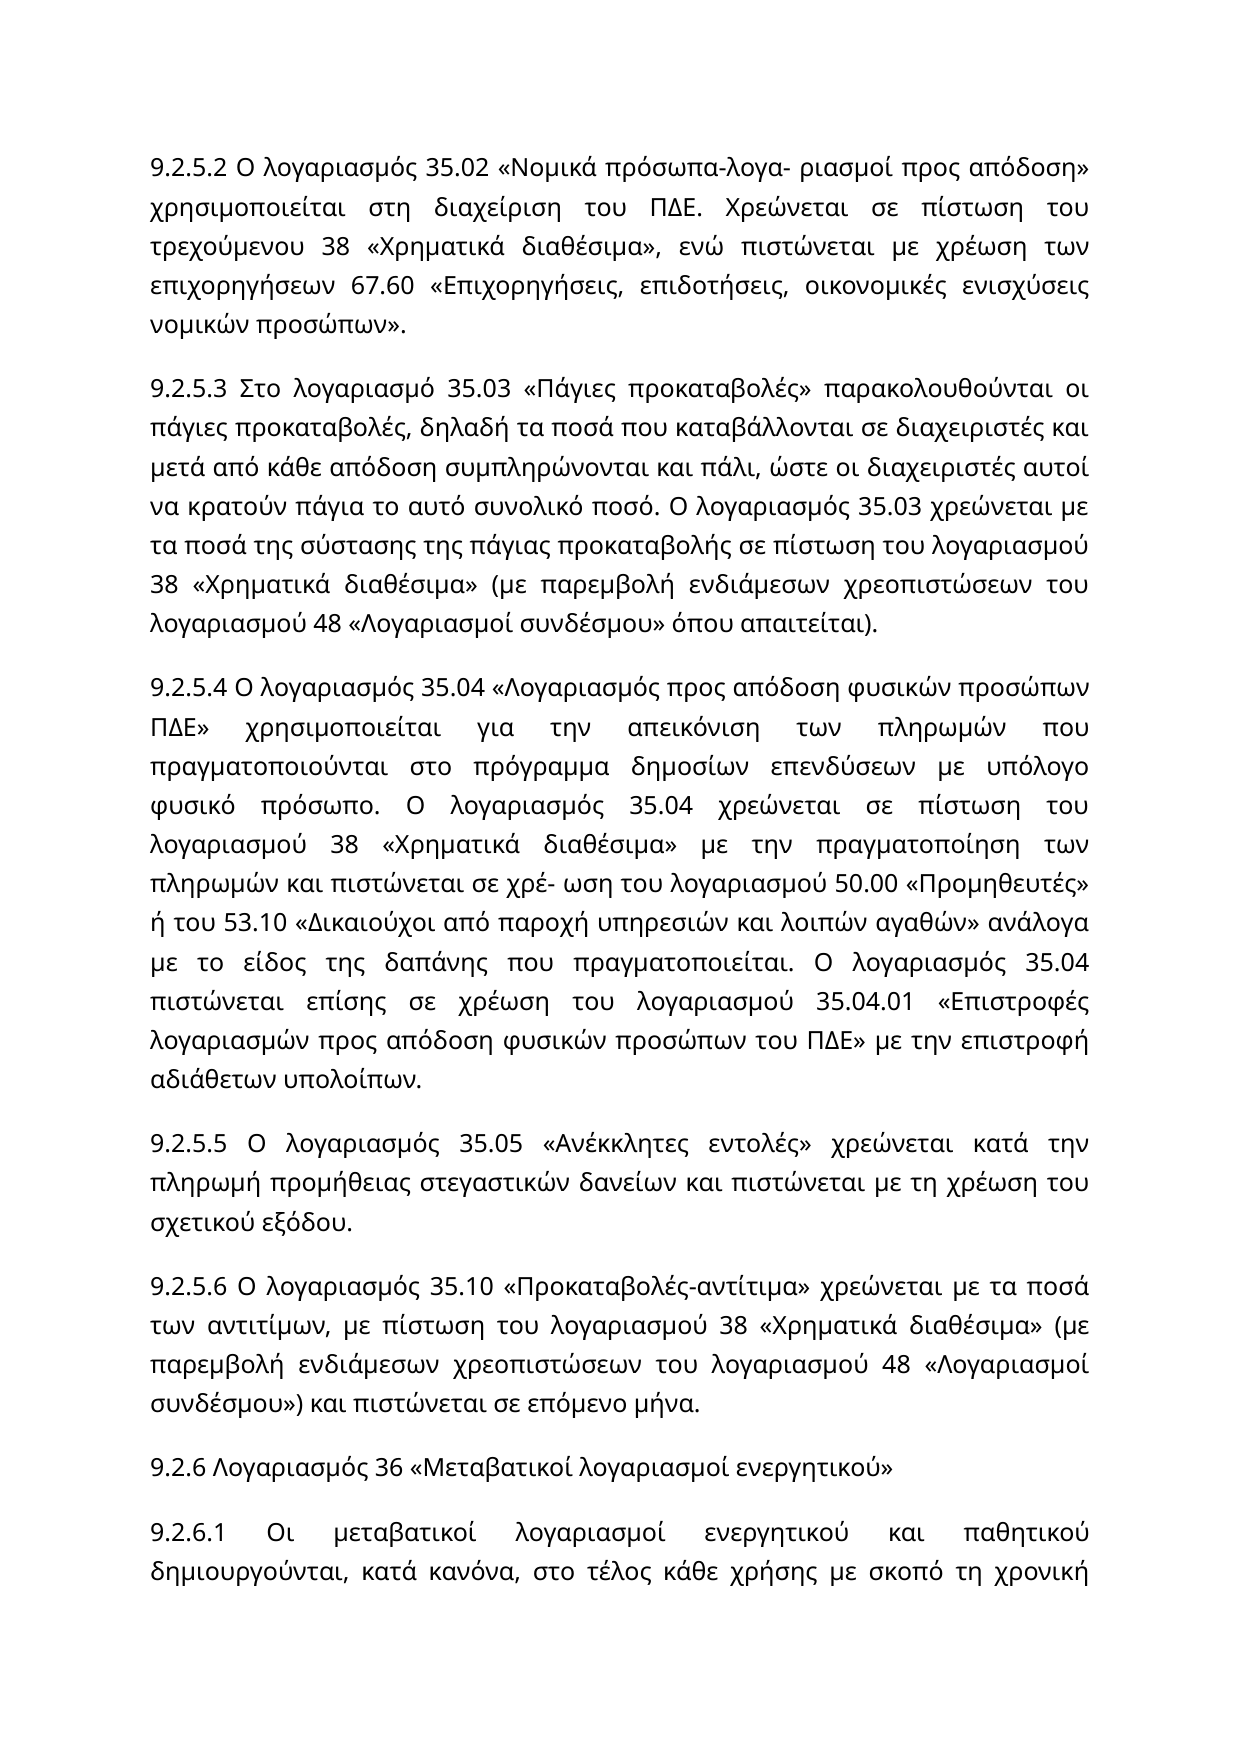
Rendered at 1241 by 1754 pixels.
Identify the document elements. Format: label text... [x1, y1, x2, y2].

text 9.2.6.1 Οι μεταβατικοί λογαριασμοί ενεργητικού και παθητικού δημιουργούνται, κατά κανόνα, στο τέλος κάθε χρήσης με σκοπό τη χρονική [150, 1514, 1090, 1587]
text 9.2.5.4 Ο λογαριασμός 35.04 «Λογαριασμός προς απόδοση φυσικών προσώπων ΠΔΕ» χρησιμοποιείται για την απεικόνιση των πληρωμών που πραγματοποιούνται στο πρόγραμμα δημοσίων επενδύσεων με υπόλογο φυσικό πρόσωπο. Ο λογαριασμός 35.04 χρεώνεται σε πίστωση του λογαριασμού 38 «Χρηματικά διαθέσιμα» με την πραγματοποίηση των πληρωμών και πιστώνεται σε χρέ- ωση του λογαριασμού 50.00 «Προμηθευτές» ή του 53.10 «Δικαιούχοι από παροχή υπηρεσιών και λοιπών αγαθών» ανάλογα με το είδος της δαπάνης που πραγματοποιείται. Ο λογαριασμός 35.04 πιστώνεται επίσης σε χρέωση του λογαριασμού 35.04.01 «Επιστροφές λογαριασμών προς απόδοση φυσικών προσώπων του ΠΔΕ» με την επιστροφή αδιάθετων υπολοίπων. [150, 670, 1090, 1096]
text 9.2.5.3 Στο λογαριασμό 35.03 «Πάγιες προκαταβολές» παρακολουθούνται οι πάγιες προκαταβολές, δηλαδή τα ποσά που καταβάλλονται σε διαχειριστές και μετά από κάθε απόδοση συμπληρώνονται και πάλι, ώστε οι διαχειριστές αυτοί να κρατούν πάγια το αυτό συνολικό ποσό. Ο λογαριασμός 35.03 χρεώνεται με τα ποσά της σύστασης της πάγιας προκαταβολής σε πίστωση του λογαριασμού 38 «Χρηματικά διαθέσιμα» (με παρεμβολή ενδιάμεσων χρεοπιστώσεων του λογαριασμού 48 «Λογαριασμοί συνδέσμου» όπου απαιτείται). [150, 371, 1090, 640]
text 9.2.5.2 Ο λογαριασμός 35.02 «Νομικά πρόσωπα-λογα- ριασμοί προς απόδοση» χρησιμοποιείται στη διαχείριση του ΠΔΕ. Χρεώνεται σε πίστωση του τρεχούμενου 38 «Χρηματικά διαθέσιμα», ενώ πιστώνεται με χρέωση των επιχορηγήσεων 67.60 «Επιχορηγήσεις, επιδοτήσεις, οικονομικές ενισχύσεις νομικών προσώπων». [150, 150, 1090, 341]
text 9.2.6 Λογαριασμός 36 «Μεταβατικοί λογαριασμοί ενεργητικού» [150, 1450, 1090, 1484]
text 9.2.5.6 Ο λογαριασμός 35.10 «Προκαταβολές-αντίτιμα» χρεώνεται με τα ποσά των αντιτίμων, με πίστωση του λογαριασμού 38 «Χρηματικά διαθέσιμα» (με παρεμβολή ενδιάμεσων χρεοπιστώσεων του λογαριασμού 48 «Λογαριασμοί συνδέσμου») και πιστώνεται σε επόμενο μήνα. [150, 1268, 1090, 1420]
text 9.2.5.5 Ο λογαριασμός 35.05 «Ανέκκλητες εντολές» χρεώνεται κατά την πληρωμή προμήθειας στεγαστικών δανείων και πιστώνεται με τη χρέωση του σχετικού εξόδου. [150, 1126, 1090, 1238]
